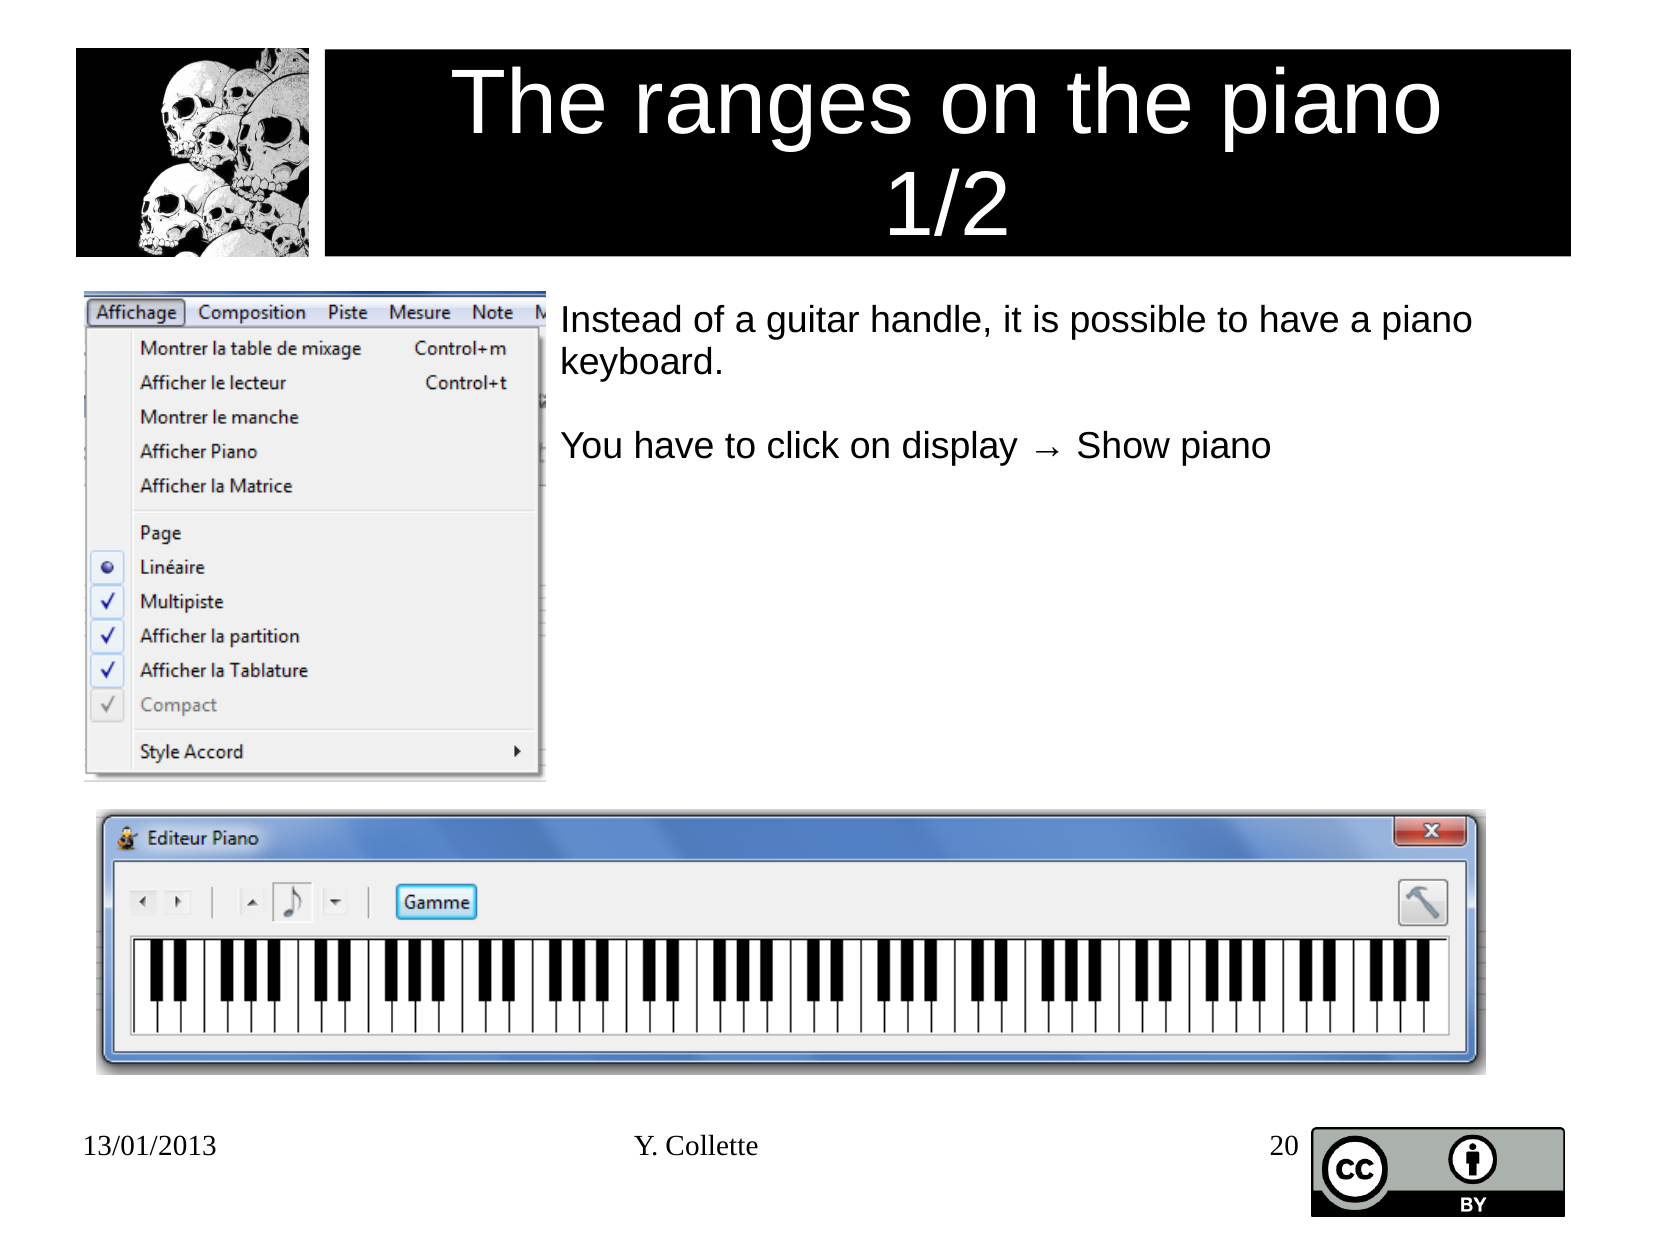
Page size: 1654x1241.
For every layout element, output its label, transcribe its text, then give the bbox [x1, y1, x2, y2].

picture [84, 291, 546, 782]
picture [1311, 1127, 1565, 1217]
picture [76, 48, 309, 257]
title The ranges on the piano 1/2 [324, 49, 1571, 257]
picture [96, 809, 1486, 1075]
text_box Instead of a guitar handle, it is possible to have a piano keyboard. You have to click on display → Show piano [545, 291, 1568, 474]
